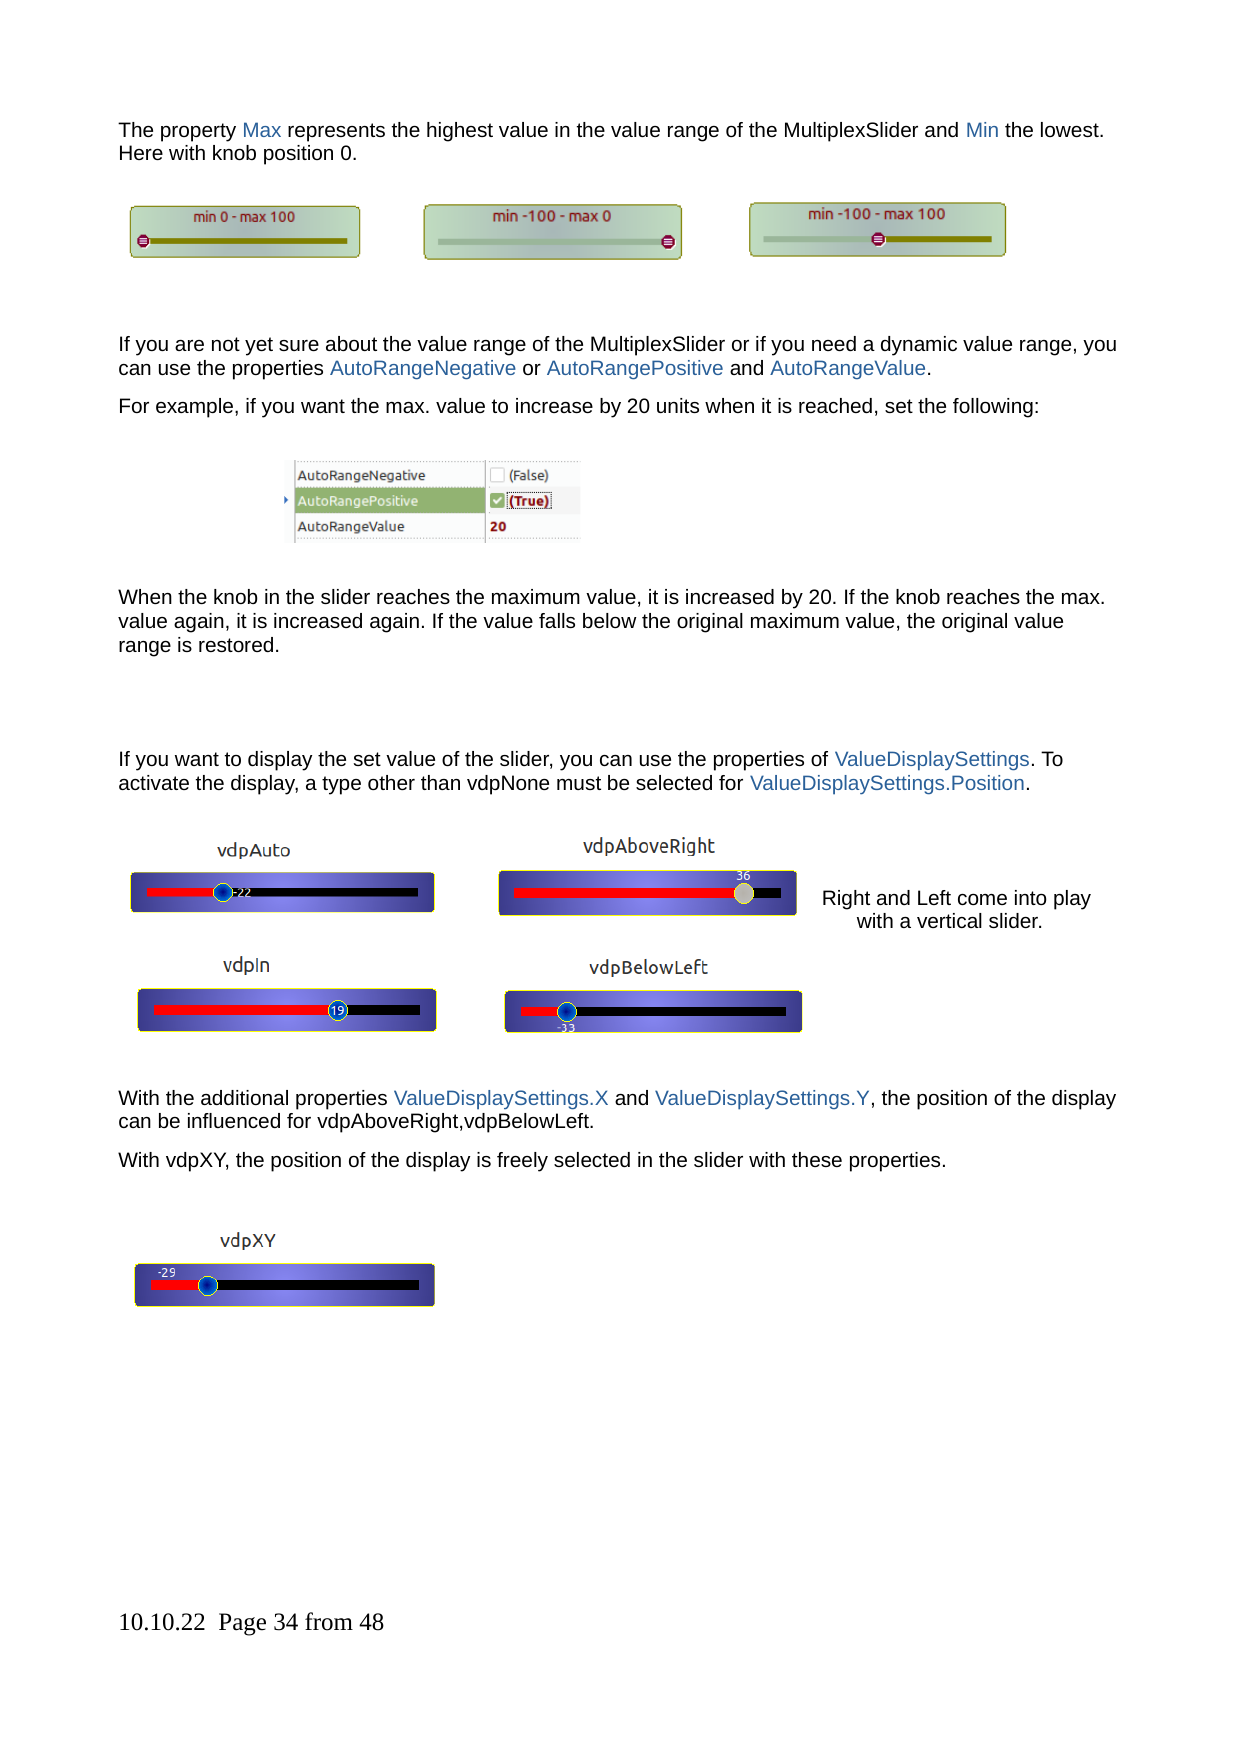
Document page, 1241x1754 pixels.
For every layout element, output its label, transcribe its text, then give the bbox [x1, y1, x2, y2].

text With the additional properties ValueDisplaySettings.X and ValueDisplaySettings.Y, the position of the display can be influenced for vdpAboveRight,vdpBelowLeft. [118, 1086, 1122, 1134]
text When the knob in the slider reaches the maximum value, it is increased by 20. If the knob reaches the max. value again, it is increased again. If the value falls below the original maximum value, the original value range is restored. [118, 586, 1122, 657]
picture [117, 1225, 449, 1314]
picture [122, 953, 445, 1045]
text The property Max represents the highest value in the value range of the MultiplexSlider and Min the lowest. Here with knob position 0. [118, 118, 1122, 165]
text If you are not yet sure about the value range of the MultiplexSlider or if you need a dynamic value range, you can use the properties AutoRangeNegative or AutoRangePositive and AutoRangeValue. [118, 333, 1122, 380]
text Right and Left come into play with a vertical slider. [118, 886, 1122, 957]
text With vdpXY, the position of the display is freely selected in the slider with these properties. [118, 1148, 1122, 1172]
picture [730, 188, 1023, 270]
picture [116, 833, 447, 929]
picture [118, 192, 371, 274]
text For example, if you want the max. value to increase by 20 units when it is reached, set the following: [118, 395, 1122, 418]
picture [490, 953, 814, 1042]
text If you want to display the set value of the slider, you can use the properties of ValueDisplaySettings. To activate the display, a type other than vdpNone must be selected for ValueDisplaySettings.Position. [118, 748, 1122, 795]
picture [414, 193, 693, 271]
picture [486, 830, 810, 925]
picture [284, 460, 581, 543]
